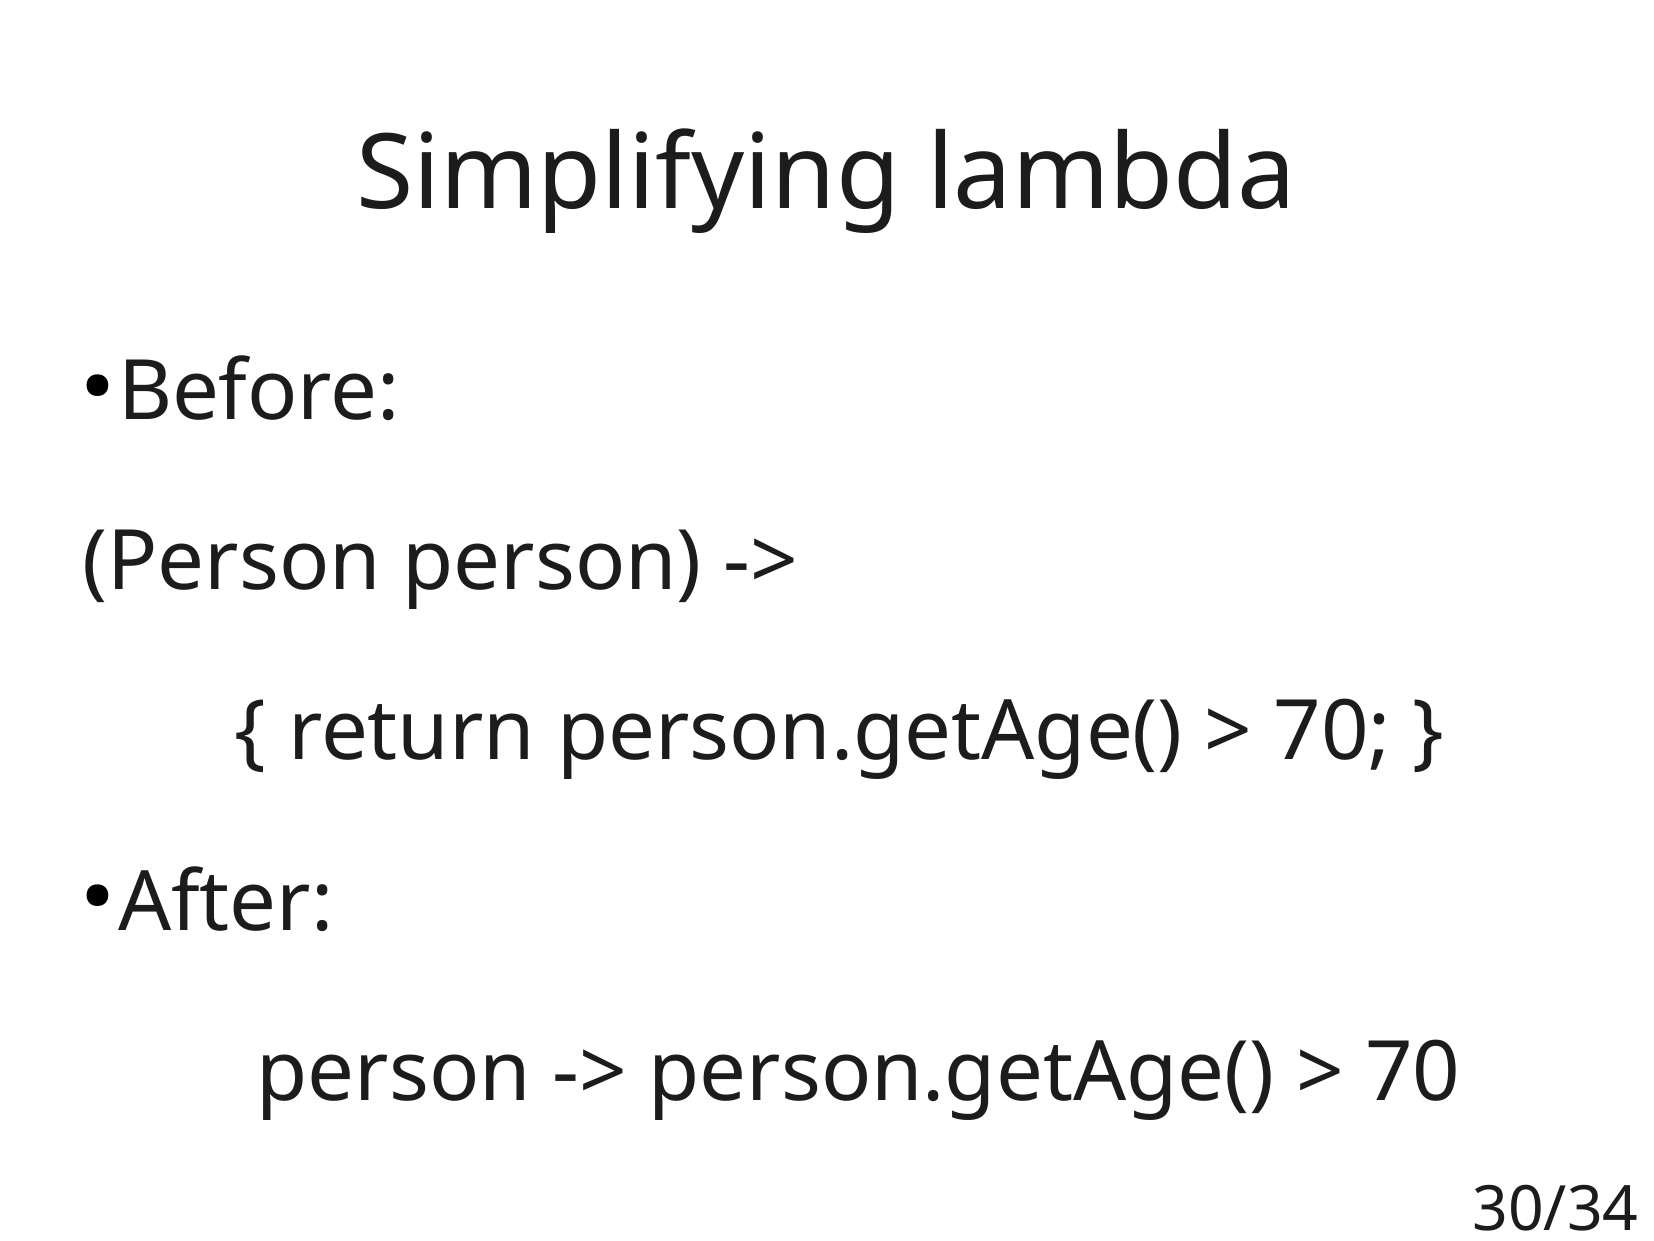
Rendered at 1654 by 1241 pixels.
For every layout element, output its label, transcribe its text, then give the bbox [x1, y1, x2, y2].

title Simplifying lambda [82, 64, 1571, 272]
subtitle Before: (Person person) -> { return person.getAge() > 70; } After: person -> person.getAge() > 70 [82, 290, 1571, 1109]
text_box <numer>/34 [1071, 1155, 1654, 1241]
